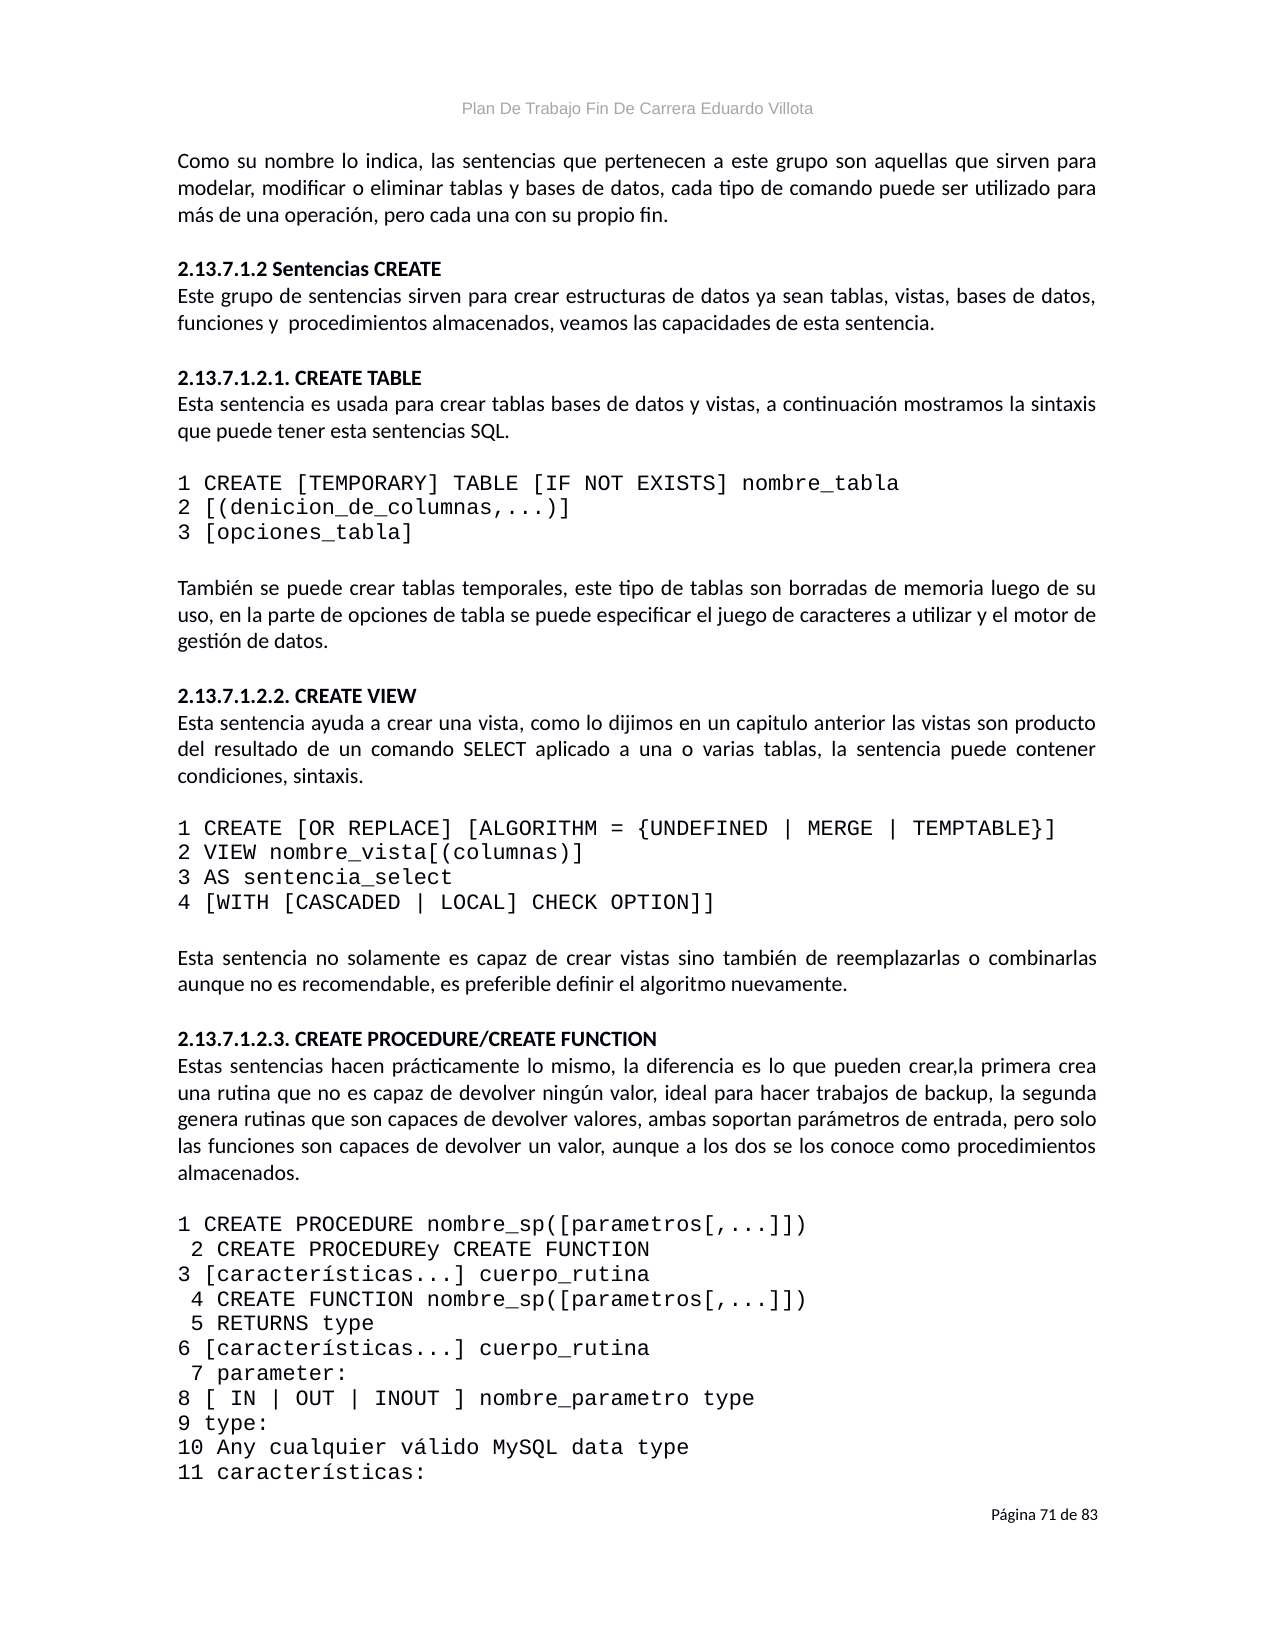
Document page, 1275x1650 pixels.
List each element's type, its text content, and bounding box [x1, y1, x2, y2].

text 2 CREATE PROCEDUREy CREATE FUNCTION [177, 1238, 1098, 1263]
text 2.13.7.1.2.2. CREATE VIEW [177, 682, 1098, 709]
text 3 [características...] cuerpo_rutina [177, 1263, 1098, 1288]
text 1 CREATE [TEMPORARY] TABLE [IF NOT EXISTS] nombre_tabla [177, 472, 1098, 496]
text 2.13.7.1.2.1. CREATE TABLE [177, 364, 1098, 390]
text 5 RETURNS type [177, 1312, 1098, 1337]
text 2 [(denicion_de_columnas,...)] [177, 496, 1098, 521]
text Esta sentencia es usada para crear tablas bases de datos y vistas, a continuación mostramos la sintaxis que puede tener esta sentencias SQL. [177, 390, 1098, 444]
text Como su nombre lo indica, las sentencias que pertenecen a este grupo son aquellas que sirven para modelar, modificar o eliminar tablas y bases de datos, cada tipo de comando puede ser utilizado para más de una operación, pero cada una con su propio fin. [177, 148, 1098, 228]
text 7 parameter: [177, 1362, 1098, 1387]
text Esta sentencia no solamente es capaz de crear vistas sino también de reemplazarlas o combinarlas aunque no es recomendable, es preferible definir el algoritmo nuevamente. [177, 944, 1098, 997]
text 3 [opciones_tabla] [177, 521, 1098, 546]
text 11 características: [177, 1461, 1098, 1486]
text 2 VIEW nombre_vista[(columnas)] [177, 842, 1098, 866]
text 10 Any cualquier válido MySQL data type [177, 1436, 1098, 1461]
text 6 [características...] cuerpo_rutina [177, 1337, 1098, 1362]
text Estas sentencias hacen prácticamente lo mismo, la diferencia es lo que pueden crear,la primera crea una rutina que no es capaz de devolver ningún valor, ideal para hacer trabajos de backup, la segunda genera rutinas que son capaces de devolver valores, ambas soportan parámetros de entrada, pero solo las funciones son capaces de devolver un valor, aunque a los dos se los conoce como procedimientos almacenados. [177, 1052, 1098, 1185]
text 2.13.7.1.2.3. CREATE PROCEDURE/CREATE FUNCTION [177, 1025, 1098, 1052]
text 4 [WITH [CASCADED | LOCAL] CHECK OPTION]] [177, 891, 1098, 916]
text 4 CREATE FUNCTION nombre_sp([parametros[,...]]) [177, 1288, 1098, 1312]
text 3 AS sentencia_select [177, 866, 1098, 891]
text Este grupo de sentencias sirven para crear estructuras de datos ya sean tablas, vistas, bases de datos, funciones y procedimientos almacenados, veamos las capacidades de esta sentencia. [177, 282, 1098, 336]
text 1 CREATE [OR REPLACE] [ALGORITHM = {UNDEFINED | MERGE | TEMPTABLE}] [177, 817, 1098, 842]
text Esta sentencia ayuda a crear una vista, como lo dijimos en un capitulo anterior las vistas son producto del resultado de un comando SELECT aplicado a una o varias tablas, la sentencia puede contener condiciones, sintaxis. [177, 709, 1098, 789]
text 2.13.7.1.2 Sentencias CREATE [177, 256, 1098, 282]
text 8 [ IN | OUT | INOUT ] nombre_parametro type [177, 1387, 1098, 1412]
text 9 type: [177, 1412, 1098, 1436]
text También se puede crear tablas temporales, este tipo de tablas son borradas de memoria luego de su uso, en la parte de opciones de tabla se puede especificar el juego de caracteres a utilizar y el motor de gestión de datos. [177, 574, 1098, 654]
text 1 CREATE PROCEDURE nombre_sp([parametros[,...]]) [177, 1213, 1098, 1238]
